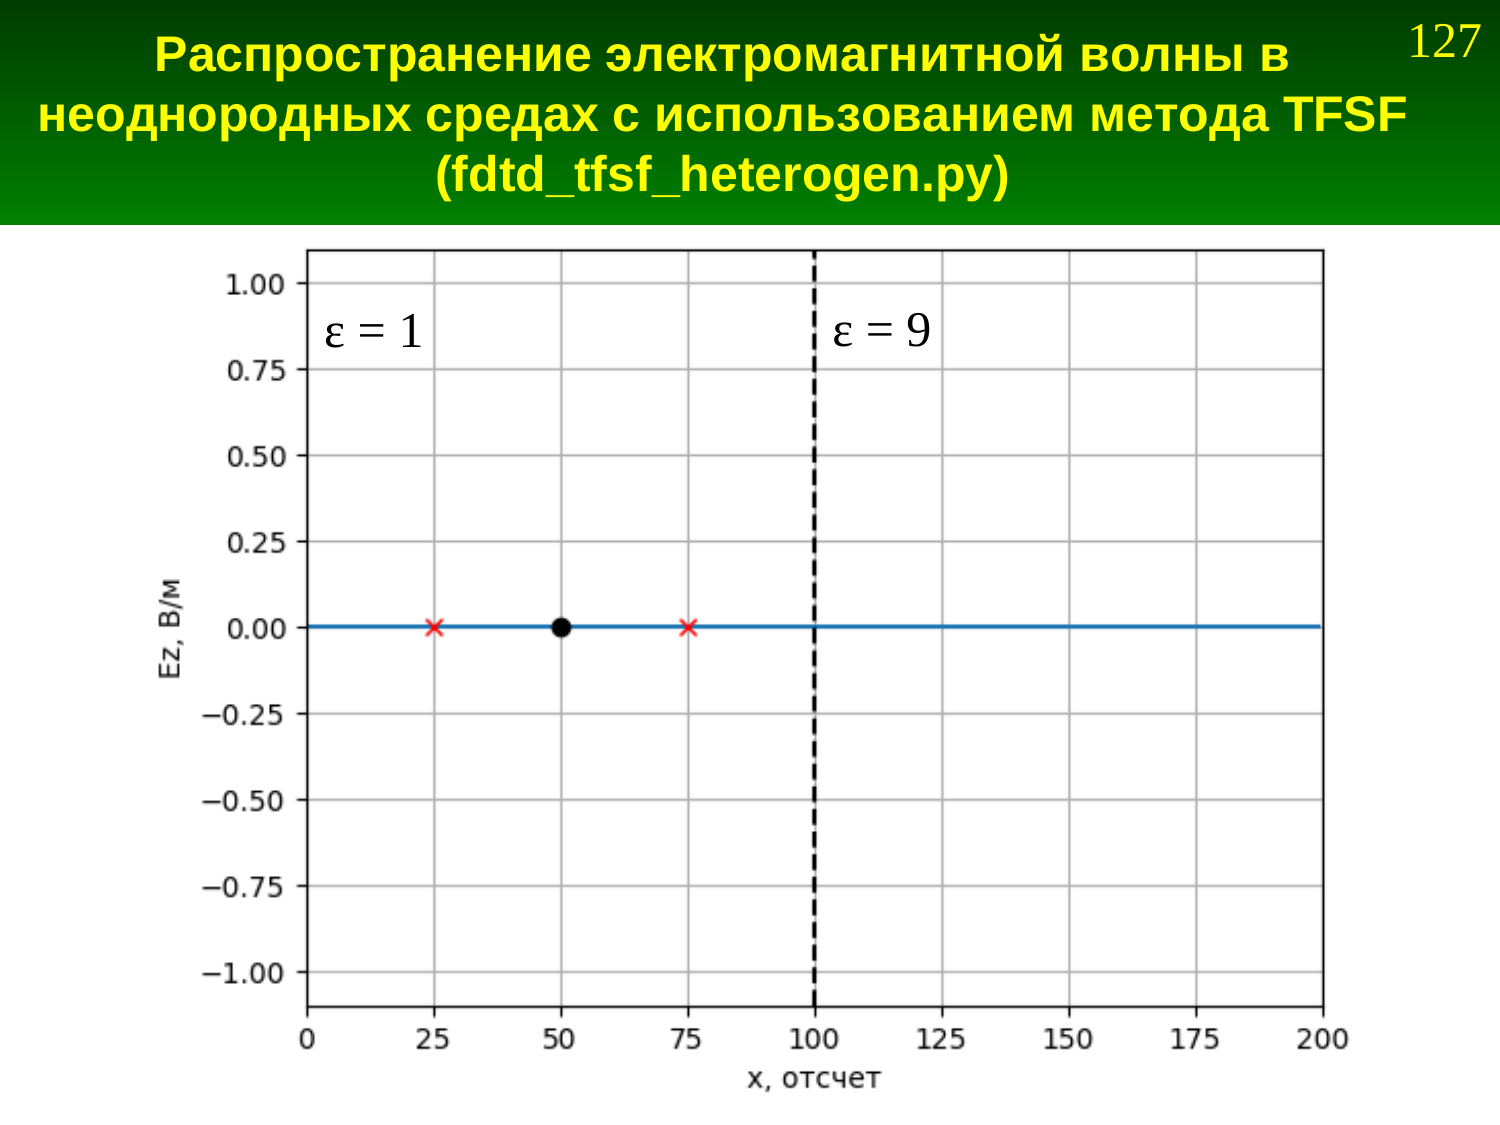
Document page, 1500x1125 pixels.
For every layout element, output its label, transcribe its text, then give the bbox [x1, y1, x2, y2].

title Распространение электромагнитной волны в неоднородных средах с использованием метода TFSF (fdtd_tfsf_heterogen.py) [8, 0, 1437, 240]
picture [143, 240, 1357, 1115]
text_box ε = 9 [817, 288, 947, 364]
text_box ε = 1 [309, 289, 439, 365]
